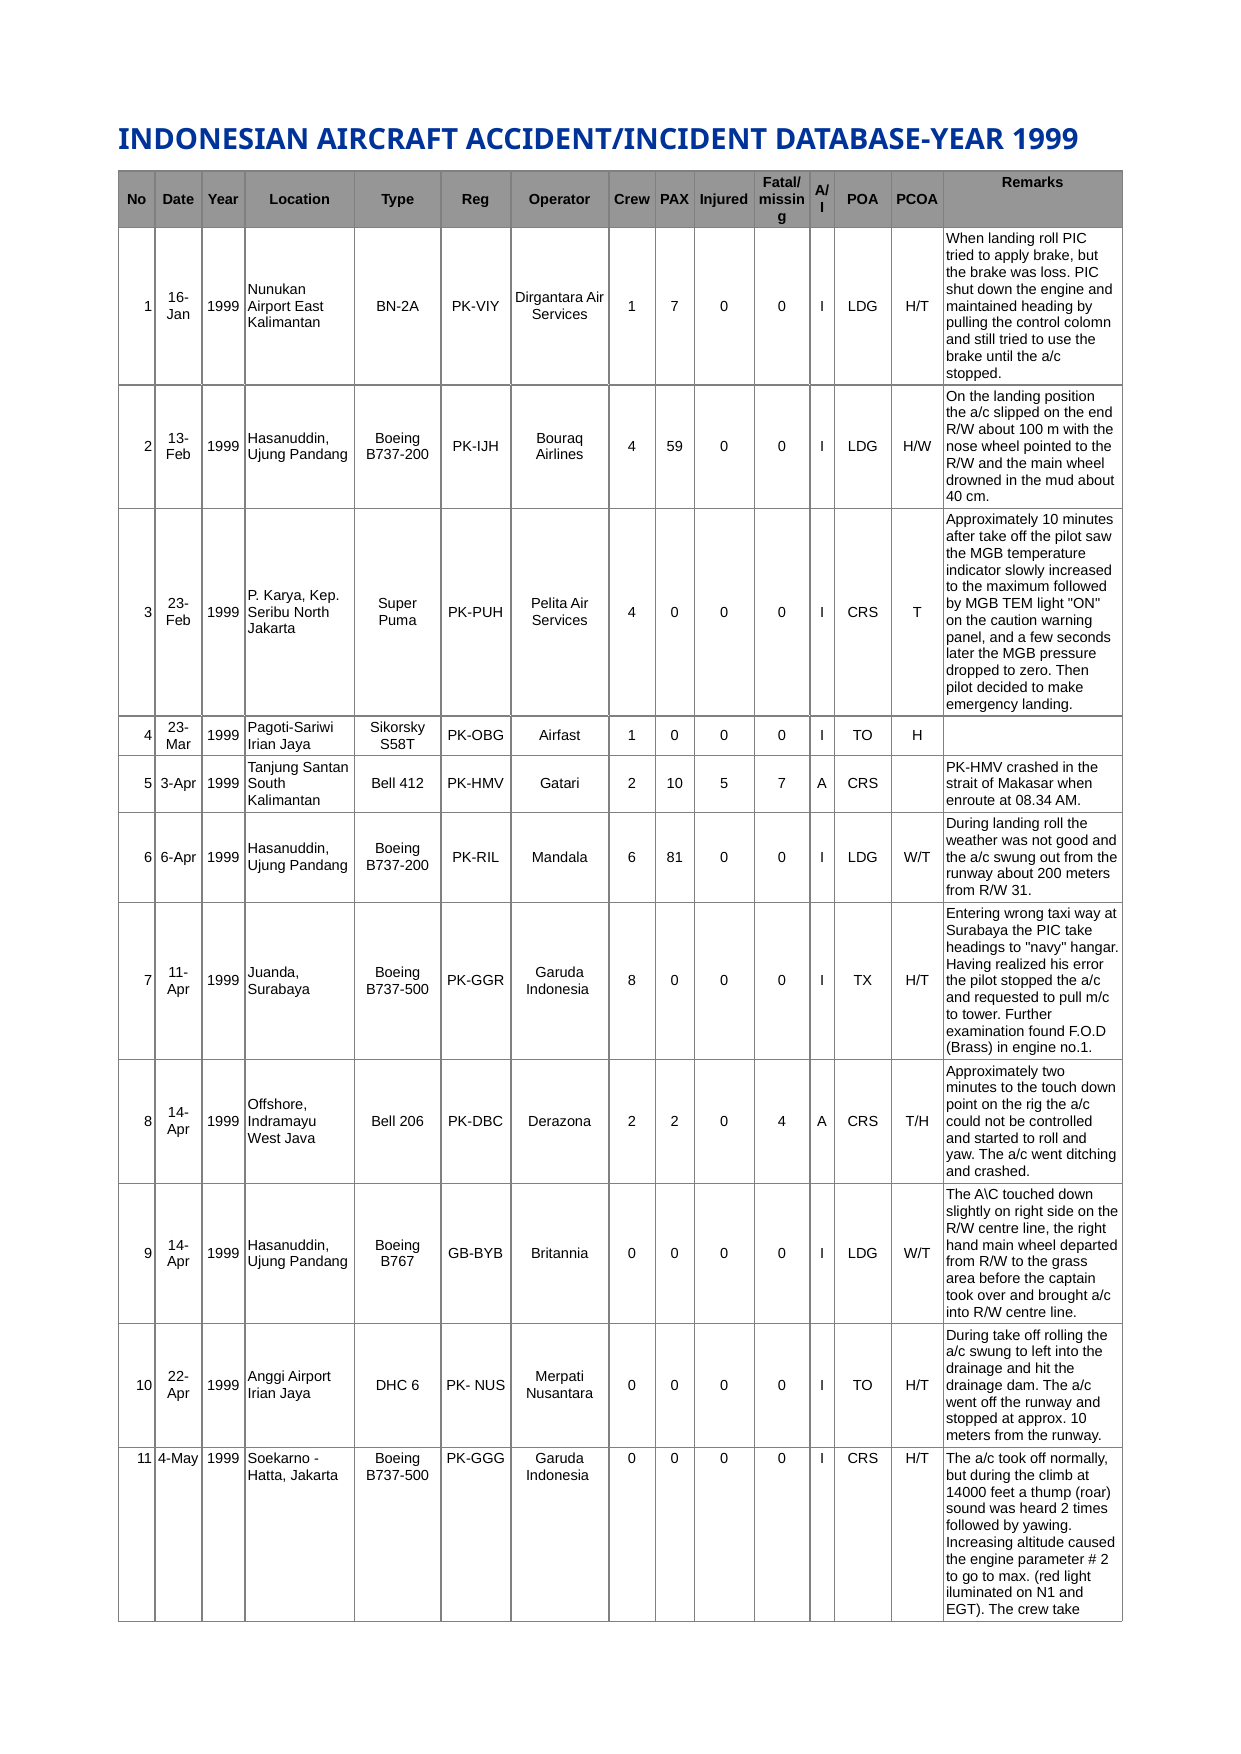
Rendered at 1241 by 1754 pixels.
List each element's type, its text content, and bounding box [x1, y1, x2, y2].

table_cell 1999 [203, 1448, 244, 1621]
table_cell 0 [695, 1324, 754, 1447]
table_cell 0 [656, 1448, 694, 1621]
table_cell H/T [892, 1448, 943, 1621]
table_cell 0 [656, 509, 694, 715]
table_cell 14-Apr [156, 1060, 201, 1182]
table_cell LDG [835, 813, 891, 902]
table_cell CRS [835, 1060, 891, 1182]
table_cell Offshore, Indramayu West Java [246, 1060, 354, 1182]
table_header No [119, 172, 154, 227]
table_header A/I [811, 172, 834, 227]
table_cell 81 [656, 813, 694, 902]
table_cell 0 [610, 1184, 655, 1323]
table_cell Boeing B767 [355, 1184, 440, 1323]
table_cell [944, 717, 1122, 755]
table_cell 1999 [203, 386, 244, 508]
table_cell T [892, 509, 943, 715]
table_cell 1999 [203, 717, 244, 755]
table_cell PK-GGG [442, 1448, 510, 1621]
table_cell Merpati Nusantara [512, 1324, 608, 1447]
table_cell 23-Mar [156, 717, 201, 755]
table_cell LDG [835, 228, 891, 384]
text INDONESIAN AIRCRAFT ACCIDENT/INCIDENT DATABASE-YEAR 1999 [118, 118, 1122, 158]
table_cell Sikorsky S58T [355, 717, 440, 755]
table_cell 0 [695, 228, 754, 384]
table_header POA [835, 172, 891, 227]
table_cell LDG [835, 386, 891, 508]
table_cell [892, 756, 943, 812]
table_cell 5 [119, 756, 154, 812]
table_header PCOA [892, 172, 943, 227]
table_cell 4 [119, 717, 154, 755]
table_cell I [811, 1324, 834, 1447]
table_cell Garuda Indonesia [512, 1448, 608, 1621]
table_cell 1999 [203, 903, 244, 1059]
table_cell Bell 412 [355, 756, 440, 812]
table_cell 23-Feb [156, 509, 201, 715]
table_cell Britannia [512, 1184, 608, 1323]
table_cell Pelita Air Services [512, 509, 608, 715]
table_cell 1 [610, 717, 655, 755]
table_header Fatal/ missing [755, 172, 809, 227]
table_cell 22-Apr [156, 1324, 201, 1447]
table_cell 7 [755, 756, 809, 812]
table_cell Derazona [512, 1060, 608, 1182]
table_cell 2 [656, 1060, 694, 1182]
table_cell 9 [119, 1184, 154, 1323]
table_cell Boeing B737-200 [355, 386, 440, 508]
table_cell 0 [755, 1184, 809, 1323]
table_cell GB-BYB [442, 1184, 510, 1323]
table_cell 3 [119, 509, 154, 715]
table_cell 0 [755, 386, 809, 508]
table_cell LDG [835, 1184, 891, 1323]
table_cell 0 [695, 1448, 754, 1621]
table_cell Nunukan Airport East Kalimantan [246, 228, 354, 384]
table_cell 0 [695, 509, 754, 715]
table_cell Entering wrong taxi way at Surabaya the PIC take headings to "navy" hangar. Having realized his error the pilot stopped the a/c and requested to pull m/c to tower. Further examination found F.O.D (Brass) in engine no.1. [944, 903, 1122, 1059]
table_cell 2 [119, 386, 154, 508]
table_cell 1 [610, 228, 655, 384]
table_cell W/T [892, 1184, 943, 1323]
table_cell PK-GGR [442, 903, 510, 1059]
table_cell PK-DBC [442, 1060, 510, 1182]
table_cell 10 [656, 756, 694, 812]
table_header PAX [656, 172, 694, 227]
table_cell W/T [892, 813, 943, 902]
table_cell 1999 [203, 813, 244, 902]
table_cell 1999 [203, 1060, 244, 1182]
table_cell H/T [892, 1324, 943, 1447]
table_header Reg [442, 172, 510, 227]
table_cell Dirgantara Air Services [512, 228, 608, 384]
table_cell 6-Apr [156, 813, 201, 902]
table_cell I [811, 228, 834, 384]
table_cell The A\C touched down slightly on right side on the R/W centre line, the right hand main wheel departed from R/W to the grass area before the captain took over and brought a/c into R/W centre line. [944, 1184, 1122, 1323]
table_cell The a/c took off normally, but during the climb at 14000 feet a thump (roar) sound was heard 2 times followed by yawing. Increasing altitude caused the engine parameter # 2 to go to max. (red light iluminated on N1 and EGT). The crew take [944, 1448, 1122, 1621]
table_cell Juanda, Surabaya [246, 903, 354, 1059]
table_cell On the landing position the a/c slipped on the end R/W about 100 m with the nose wheel pointed to the R/W and the main wheel drowned in the mud about 40 cm. [944, 386, 1122, 508]
table_cell 0 [755, 509, 809, 715]
table_cell TO [835, 1324, 891, 1447]
table_cell Boeing B737-500 [355, 1448, 440, 1621]
table_cell Boeing B737-200 [355, 813, 440, 902]
table_cell PK-OBG [442, 717, 510, 755]
table_cell 2 [610, 756, 655, 812]
table_cell A [811, 756, 834, 812]
table_cell 6 [119, 813, 154, 902]
table_cell 8 [119, 1060, 154, 1182]
table_cell Soekarno - Hatta, Jakarta [246, 1448, 354, 1621]
table_header Injured [695, 172, 754, 227]
table_cell TO [835, 717, 891, 755]
table_cell 0 [755, 717, 809, 755]
table_cell Tanjung Santan South Kalimantan [246, 756, 354, 812]
table_cell BN-2A [355, 228, 440, 384]
table_cell 4 [610, 386, 655, 508]
table_cell Garuda Indonesia [512, 903, 608, 1059]
table_header Operator [512, 172, 608, 227]
table_header Remarks [944, 172, 1122, 227]
table_cell 0 [656, 903, 694, 1059]
table_cell I [811, 1448, 834, 1621]
table_cell 0 [755, 1448, 809, 1621]
table_cell Bell 206 [355, 1060, 440, 1182]
table_cell 0 [656, 717, 694, 755]
table_cell Airfast [512, 717, 608, 755]
table_cell Mandala [512, 813, 608, 902]
table_cell 4 [755, 1060, 809, 1182]
table_cell 1999 [203, 1324, 244, 1447]
table_cell Approximately 10 minutes after take off the pilot saw the MGB temperature indicator slowly increased to the maximum followed by MGB TEM light "ON" on the caution warning panel, and a few seconds later the MGB pressure dropped to zero. Then pilot decided to make emergency landing. [944, 509, 1122, 715]
table_cell I [811, 903, 834, 1059]
table_cell 0 [610, 1324, 655, 1447]
table_cell 16-Jan [156, 228, 201, 384]
table_cell 0 [656, 1184, 694, 1323]
table_cell 0 [656, 1324, 694, 1447]
table_cell 7 [119, 903, 154, 1059]
table_cell 1999 [203, 1184, 244, 1323]
table_cell PK-RIL [442, 813, 510, 902]
table_cell Approximately two minutes to the touch down point on the rig the a/c could not be controlled and started to roll and yaw. The a/c went ditching and crashed. [944, 1060, 1122, 1182]
table_cell Pagoti-Sariwi Irian Jaya [246, 717, 354, 755]
table_cell 59 [656, 386, 694, 508]
table_cell 0 [755, 228, 809, 384]
table_cell 5 [695, 756, 754, 812]
table_cell A [811, 1060, 834, 1182]
table_cell I [811, 717, 834, 755]
table_cell CRS [835, 756, 891, 812]
table_cell 6 [610, 813, 655, 902]
table_cell Super Puma [355, 509, 440, 715]
table_cell 0 [695, 903, 754, 1059]
table_header Crew [610, 172, 655, 227]
table_cell 1999 [203, 509, 244, 715]
table_cell Gatari [512, 756, 608, 812]
table_header Location [246, 172, 354, 227]
table_header Year [203, 172, 244, 227]
table_cell 4-May [156, 1448, 201, 1621]
table_cell PK-HMV crashed in the strait of Makasar when enroute at 08.34 AM. [944, 756, 1122, 812]
table_header Date [156, 172, 201, 227]
table_cell CRS [835, 509, 891, 715]
table_cell 0 [695, 717, 754, 755]
table_cell CRS [835, 1448, 891, 1621]
table_cell 0 [695, 1060, 754, 1182]
table_cell 1999 [203, 756, 244, 812]
table_cell Boeing B737-500 [355, 903, 440, 1059]
table_cell Bouraq Airlines [512, 386, 608, 508]
table_cell P. Karya, Kep. Seribu North Jakarta [246, 509, 354, 715]
table_cell During landing roll the weather was not good and the a/c swung out from the runway about 200 meters from R/W 31. [944, 813, 1122, 902]
table_cell 3-Apr [156, 756, 201, 812]
table_cell 0 [695, 813, 754, 902]
table_cell T/H [892, 1060, 943, 1182]
table_cell H/T [892, 903, 943, 1059]
table_cell Anggi Airport Irian Jaya [246, 1324, 354, 1447]
table_cell PK-IJH [442, 386, 510, 508]
table_cell H/T [892, 228, 943, 384]
table_cell I [811, 386, 834, 508]
table_cell TX [835, 903, 891, 1059]
table_cell Hasanuddin, Ujung Pandang [246, 813, 354, 902]
table_cell 0 [695, 1184, 754, 1323]
table_cell 0 [610, 1448, 655, 1621]
table_cell 7 [656, 228, 694, 384]
table_cell 2 [610, 1060, 655, 1182]
table_cell 1 [119, 228, 154, 384]
table_cell 0 [755, 813, 809, 902]
table_cell PK-PUH [442, 509, 510, 715]
table_cell When landing roll PIC tried to apply brake, but the brake was loss. PIC shut down the engine and maintained heading by pulling the control colomn and still tried to use the brake until the a/c stopped. [944, 228, 1122, 384]
table_cell Hasanuddin, Ujung Pandang [246, 1184, 354, 1323]
table_cell 0 [695, 386, 754, 508]
table_cell 8 [610, 903, 655, 1059]
table_cell 0 [755, 903, 809, 1059]
table_cell PK-HMV [442, 756, 510, 812]
table_cell 13-Feb [156, 386, 201, 508]
table_cell 11-Apr [156, 903, 201, 1059]
table_cell H [892, 717, 943, 755]
table_cell DHC 6 [355, 1324, 440, 1447]
table_cell H/W [892, 386, 943, 508]
table_cell 1999 [203, 228, 244, 384]
table_cell During take off rolling the a/c swung to left into the drainage and hit the drainage dam. The a/c went off the runway and stopped at approx. 10 meters from the runway. [944, 1324, 1122, 1447]
table_cell 11 [119, 1448, 154, 1621]
table_cell 14-Apr [156, 1184, 201, 1323]
table_cell PK- NUS [442, 1324, 510, 1447]
table_cell I [811, 1184, 834, 1323]
table_header Type [355, 172, 440, 227]
table_cell PK-VIY [442, 228, 510, 384]
table_cell I [811, 813, 834, 902]
table_cell I [811, 509, 834, 715]
table_cell 0 [755, 1324, 809, 1447]
table_cell Hasanuddin, Ujung Pandang [246, 386, 354, 508]
table_cell 4 [610, 509, 655, 715]
table_cell 10 [119, 1324, 154, 1447]
